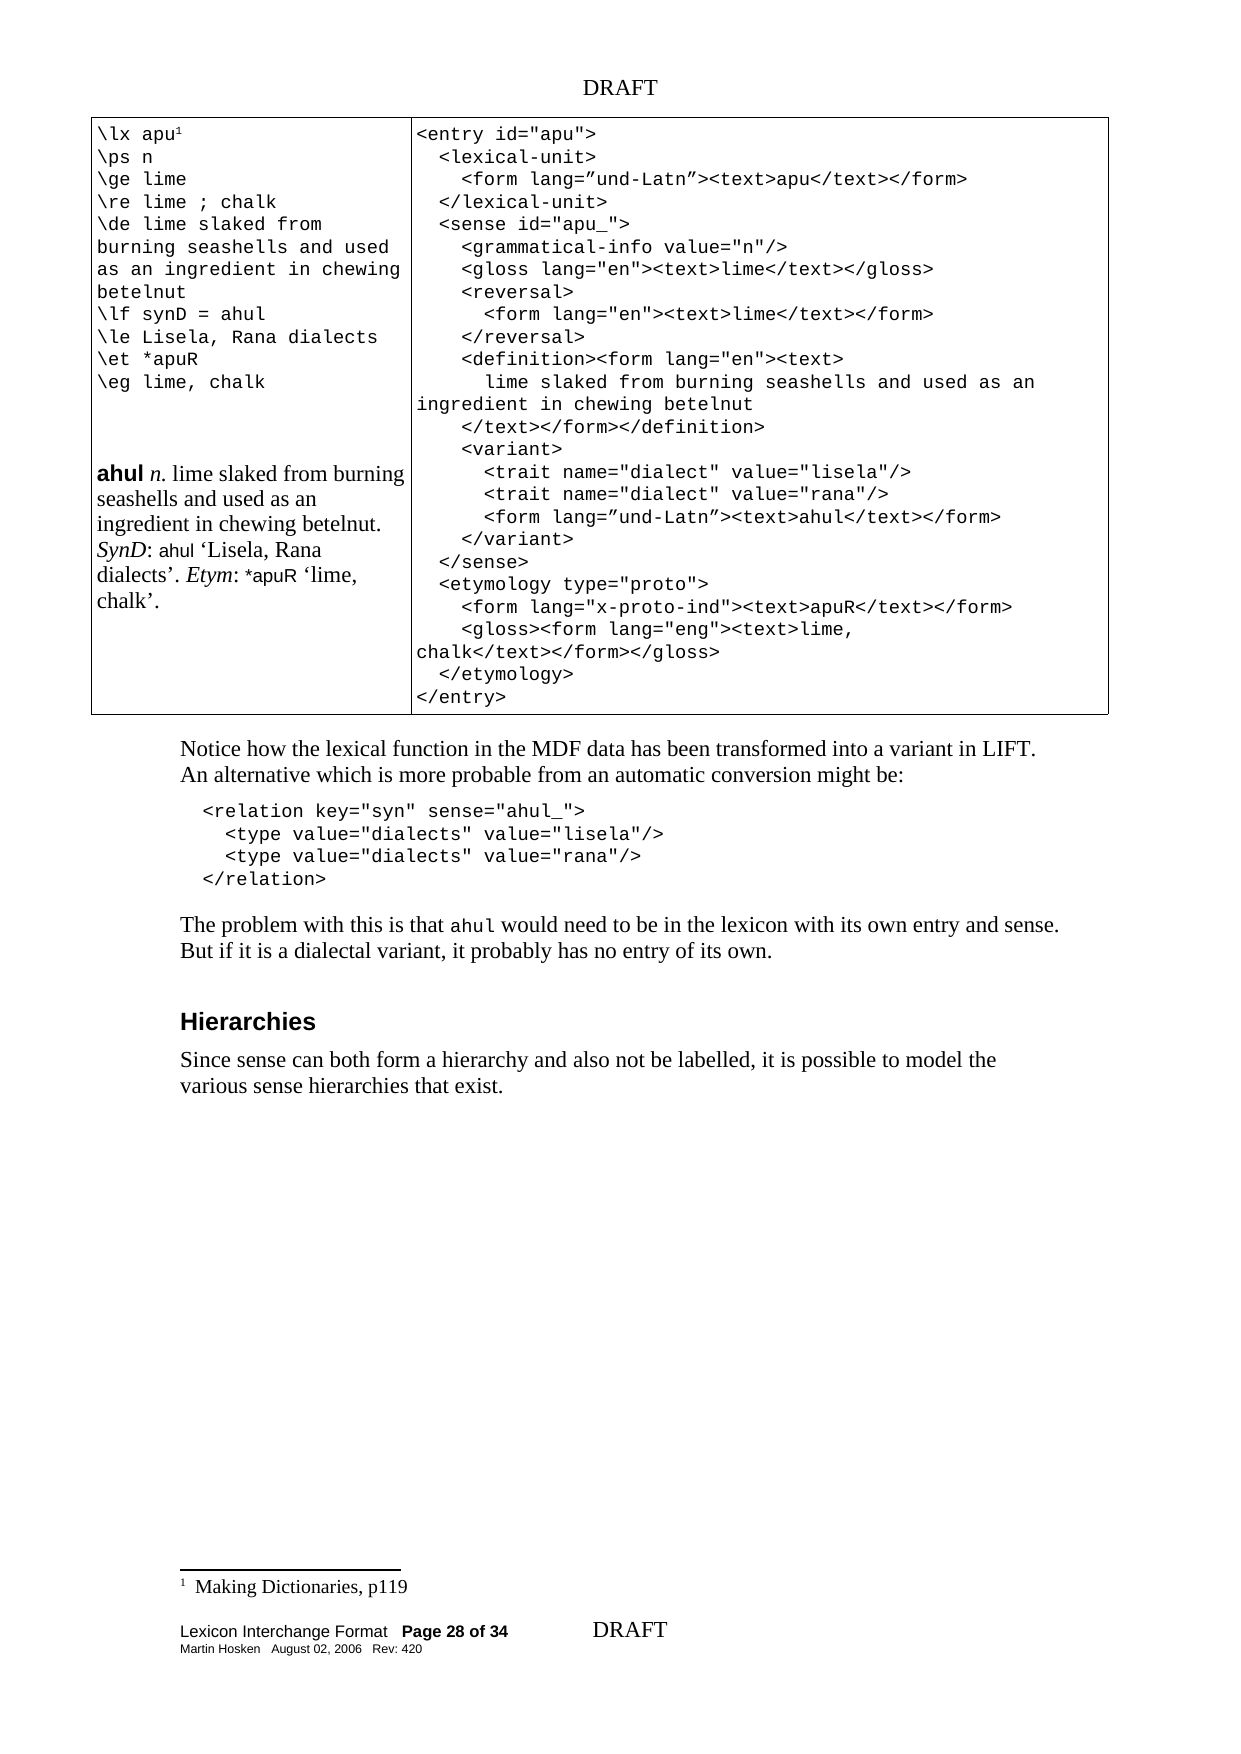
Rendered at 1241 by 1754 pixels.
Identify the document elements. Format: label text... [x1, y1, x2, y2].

text <type value="dialects" value="rana"/> [180, 844, 1061, 867]
table_header \lx apu \ps n \ge lime \re lime ; chalk \de lime slaked from burning seashells and used as an ingredient in chewing betelnut \lf synD = ahul \le Lisela, Rana dialects \et *apuR \eg lime, chalk ahul n. lime slaked from burning seashells and used as an ingredient in chewing betelnut. SynD: ahul ‘Lisela, Rana dialects’. Etym: *apuR ‘lime, chalk’. [92, 118, 411, 713]
text </relation> [180, 867, 1061, 889]
text <type value="dialects" value="lisela"/> [180, 822, 1061, 844]
subtitle Hierarchies [180, 1007, 1061, 1035]
text Since sense can both form a hierarchy and also not be labelled, it is possible to model the various sense hierarchies that exist. [180, 1047, 1061, 1098]
text <relation key="syn" sense="ahul_"> [180, 799, 1061, 822]
text The problem with this is that ahul would need to be in the lexicon with its own entry and sense. But if it is a dialectal variant, it probably has no entry of its own. [180, 912, 1061, 963]
table_header <entry id="apu"> <lexical-unit> <form lang=”und-Latn”><text>apu</text></form> </lexical-unit> <sense id="apu_"> <grammatical-info value="n"/> <gloss lang="en"><text>lime</text></gloss> <reversal> <form lang="en"><text>lime</text></form> </reversal> <definition><form lang="en"><text> lime slaked from burning seashells and used as an ingredient in chewing betelnut </text></form></definition> <variant> <trait name="dialect" value="lisela"/> <trait name="dialect" value="rana"/> <form lang=”und-Latn”><text>ahul</text></form> </variant> </sense> <etymology type="proto"> <form lang="x-proto-ind"><text>apuR</text></form> <gloss><form lang="eng"><text>lime, chalk</text></form></gloss> </etymology> </entry> [412, 118, 1108, 713]
text Notice how the lexical function in the MDF data has been transformed into a variant in LIFT. An alternative which is more probable from an automatic conversion might be: [180, 736, 1061, 787]
